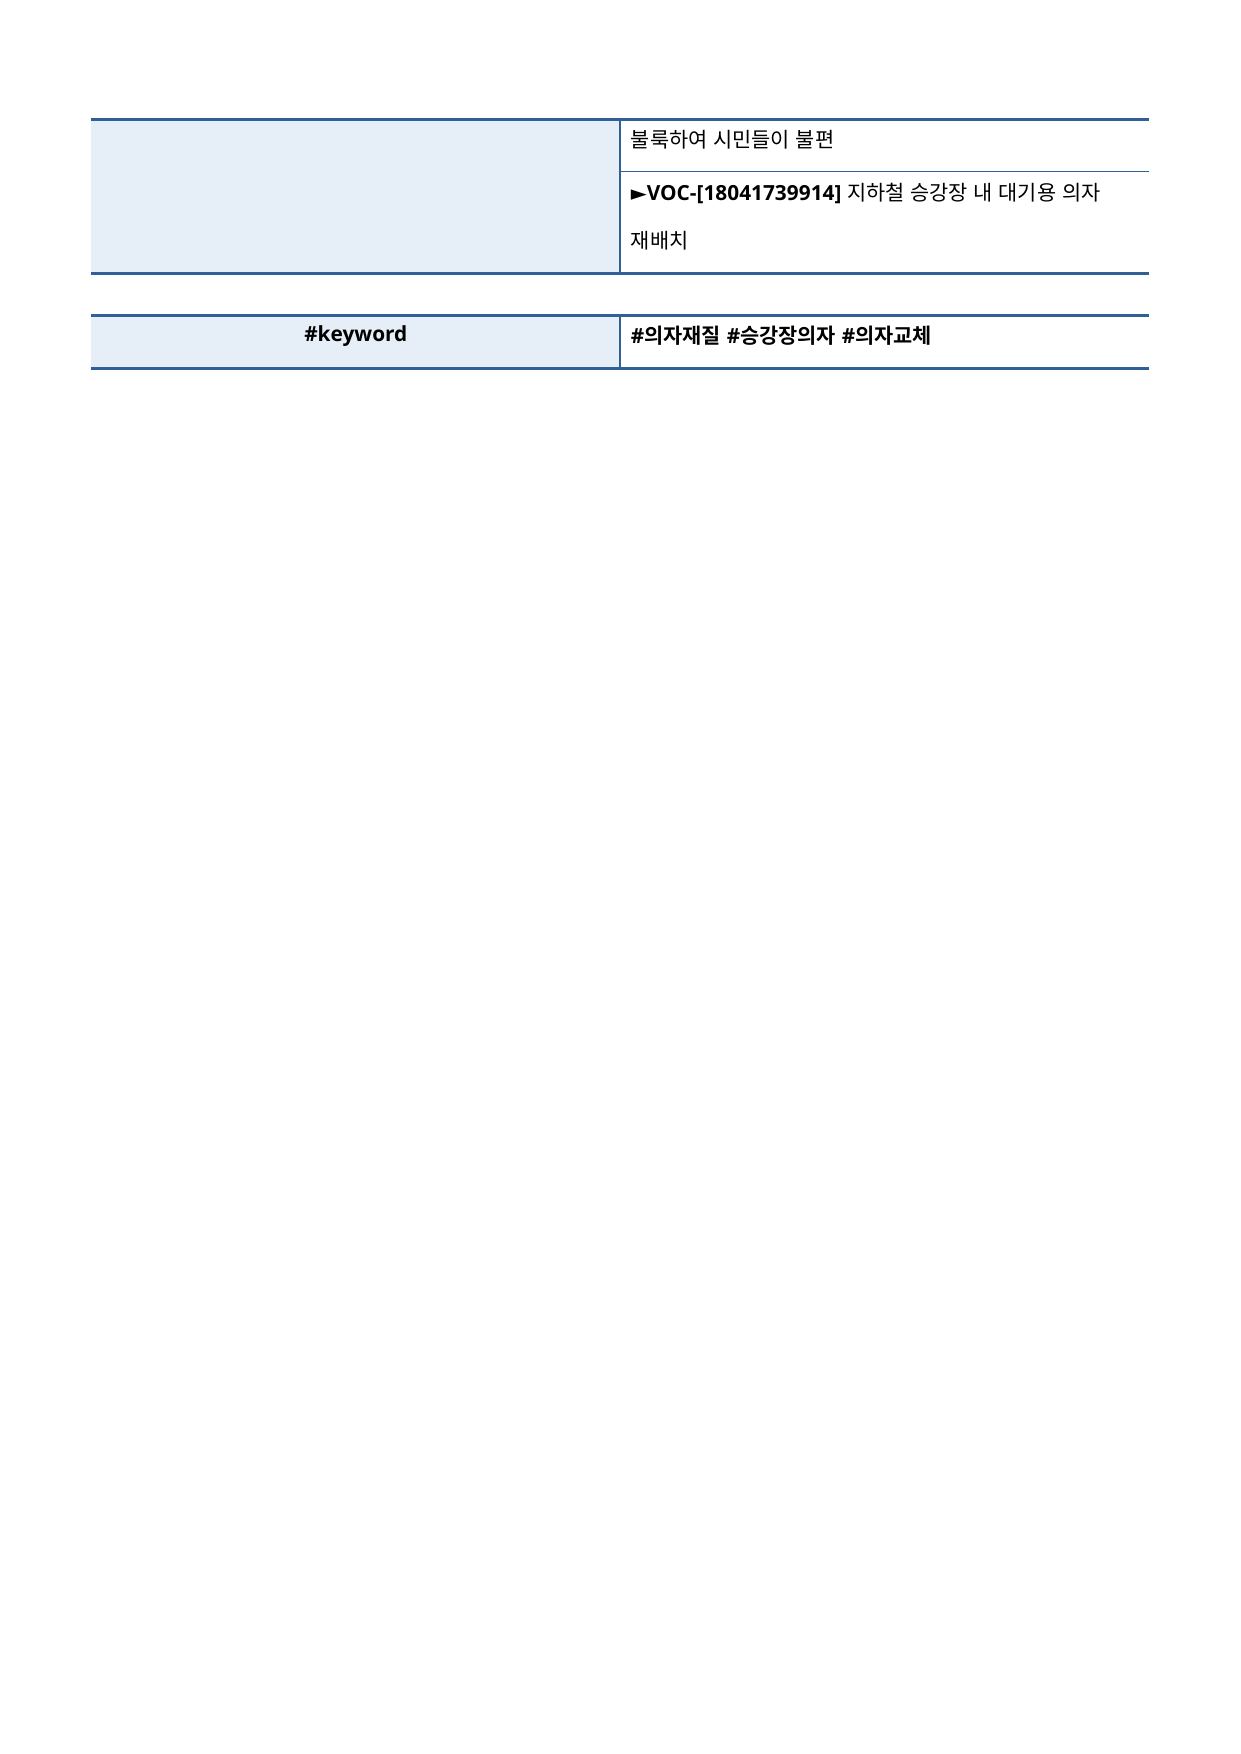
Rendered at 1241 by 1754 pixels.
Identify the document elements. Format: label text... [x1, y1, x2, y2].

table_header 불룩하여 시민들이 불편 [621, 121, 1149, 171]
table_cell ►VOC-[18041739914] 지하철 승강장 내 대기용 의자 재배치 [621, 172, 1149, 272]
table_header [91, 121, 619, 272]
table_header #keyword [91, 317, 619, 367]
table_header #의자재질 #승강장의자 #의자교체 [621, 317, 1149, 367]
